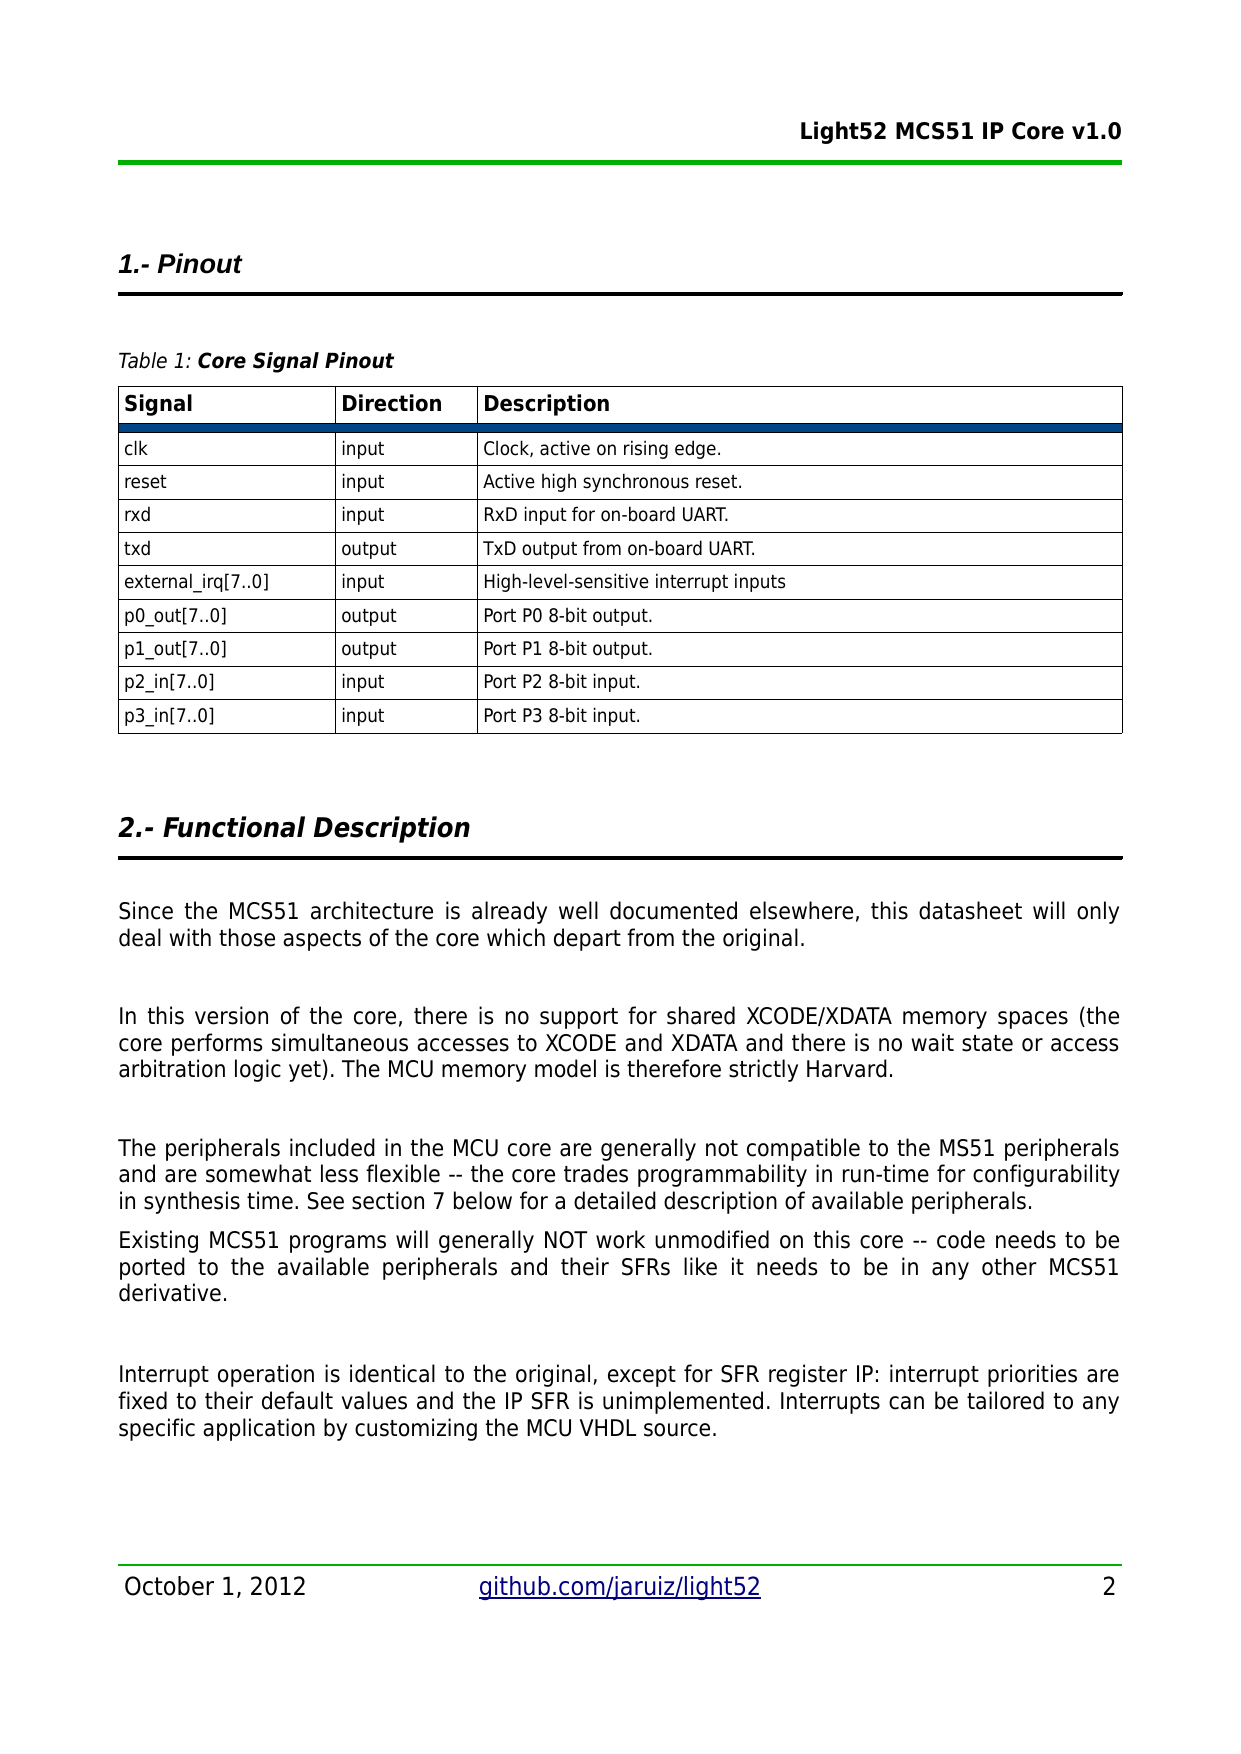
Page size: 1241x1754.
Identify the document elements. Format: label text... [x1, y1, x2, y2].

table_cell Port P1 8-bit output. [478, 633, 1122, 666]
table_cell input [336, 667, 477, 699]
subtitle 1.- Pinout [118, 248, 1122, 279]
table_header Description [478, 387, 1122, 423]
table_cell Clock, active on rising edge. [478, 433, 1122, 465]
table_cell TxD output from on-board UART. [478, 533, 1122, 565]
table_cell Port P0 8-bit output. [478, 600, 1122, 632]
table_cell High-level-sensitive interrupt inputs [478, 566, 1122, 599]
table_cell Active high synchronous reset. [478, 466, 1122, 498]
table_cell output [336, 600, 477, 632]
table_cell reset [119, 466, 335, 498]
table_cell p3_in[7..0] [119, 700, 335, 733]
table_cell input [336, 466, 477, 498]
table_cell clk [119, 433, 335, 465]
table_cell Port P2 8-bit input. [478, 667, 1122, 699]
table_cell output [336, 633, 477, 666]
table_cell RxD input for on-board UART. [478, 500, 1122, 532]
text Interrupt operation is identical to the original, except for SFR register IP: interrupt priorities are fixed to their default values and the IP SFR is unimplemented. Interrupts can be tailored to any specific application by customizing the MCU VHDL source. [118, 1361, 1122, 1441]
table_cell output [336, 533, 477, 565]
table_cell input [336, 700, 477, 733]
text The peripherals included in the MCU core are generally not compatible to the MS51 peripherals and are somewhat less flexible -- the core trades programmability in run-time for configurability in synthesis time. See section 7 below for a detailed description of available peripherals. [118, 1135, 1122, 1215]
table_cell rxd [119, 500, 335, 532]
text Existing MCS51 programs will generally NOT work unmodified on this core -- code needs to be ported to the available peripherals and their SFRs like it needs to be in any other MCS51 derivative. [118, 1227, 1122, 1307]
subtitle 2.- Functional Description [118, 812, 1122, 843]
table_cell txd [119, 533, 335, 565]
table_cell p0_out[7..0] [119, 600, 335, 632]
table_cell input [336, 500, 477, 532]
table_cell input [336, 566, 477, 599]
table_header Signal [119, 387, 335, 423]
table_header Direction [336, 387, 477, 423]
table_cell external_irq[7..0] [119, 566, 335, 599]
text Table 1: Core Signal Pinout [118, 349, 1122, 373]
table_cell Port P3 8-bit input. [478, 700, 1122, 733]
table_cell p1_out[7..0] [119, 633, 335, 666]
text In this version of the core, there is no support for shared XCODE/XDATA memory spaces (the core performs simultaneous accesses to XCODE and XDATA and there is no wait state or access arbitration logic yet). The MCU memory model is therefore strictly Harvard. [118, 1003, 1122, 1083]
text Since the MCS51 architecture is already well documented elsewhere, this datasheet will only deal with those aspects of the core which depart from the original. [118, 898, 1122, 951]
table_cell p2_in[7..0] [119, 667, 335, 699]
table_cell input [336, 433, 477, 465]
table_cell [119, 424, 1122, 432]
